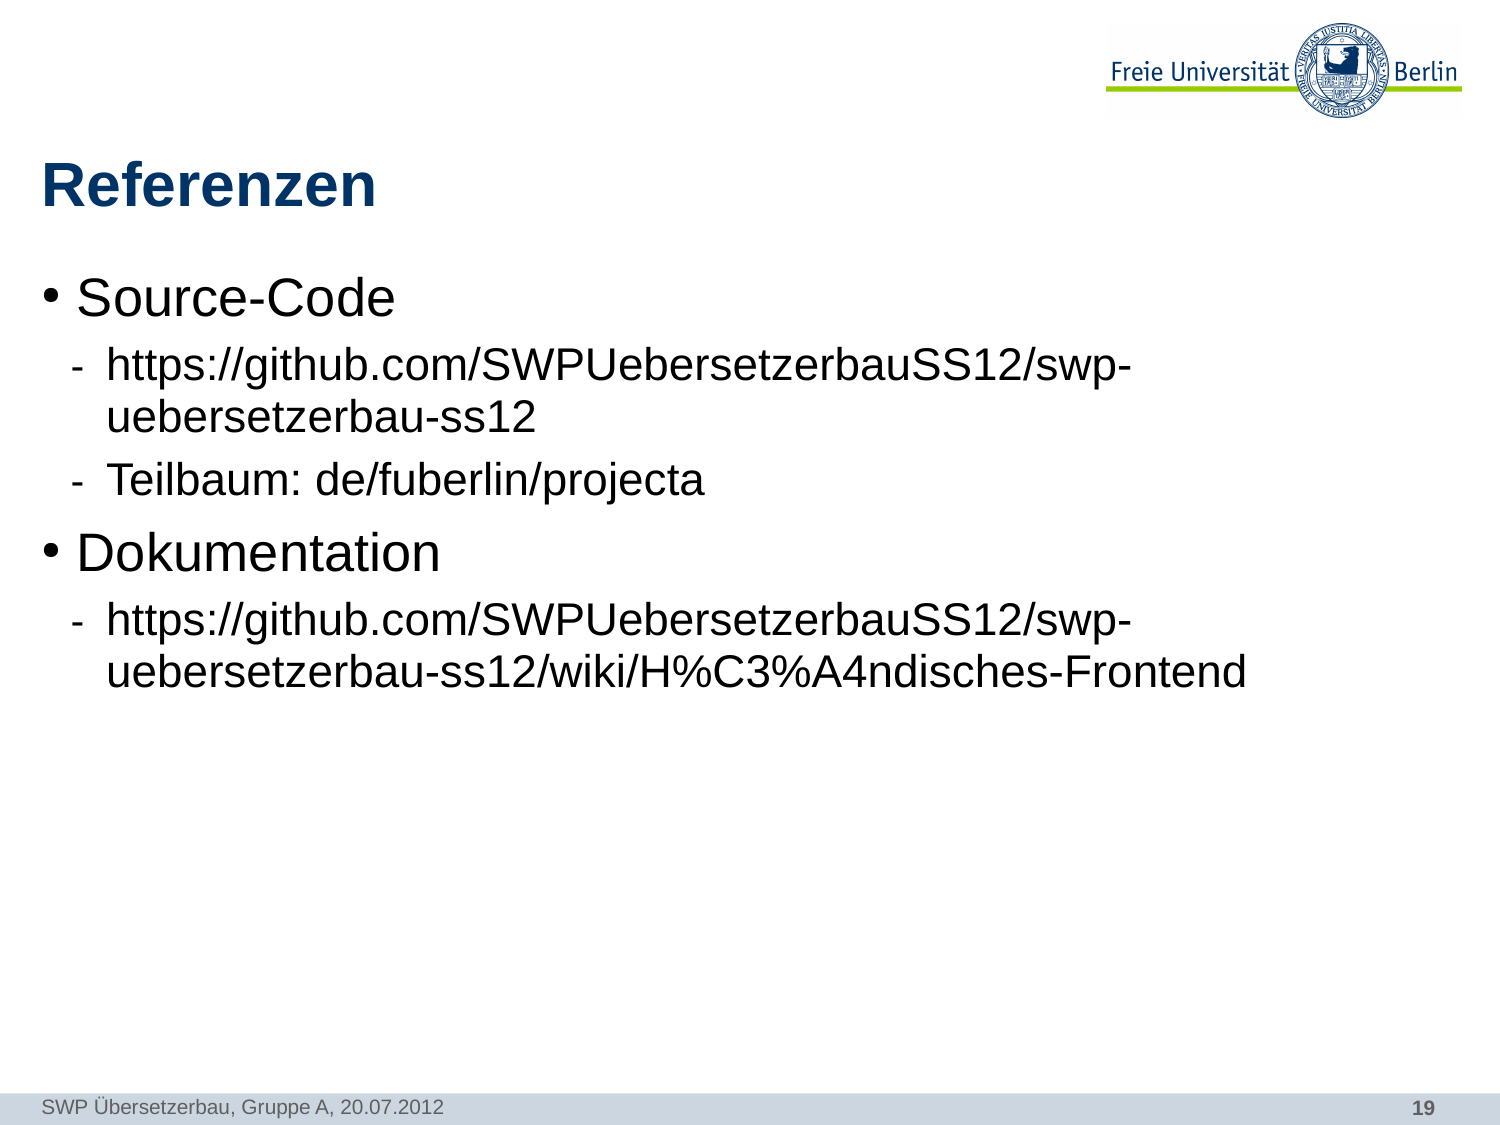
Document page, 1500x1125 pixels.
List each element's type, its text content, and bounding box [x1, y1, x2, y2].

picture [1106, 23, 1462, 118]
title Referenzen [41, 149, 1460, 221]
list Source-Code https://github.com/SWPUebersetzerbauSS12/swp-uebersetzerbau-ss12 Teilbaum: de/fuberlin/projecta Dokumentation https://github.com/SWPUebersetzerbauSS12/swp-uebersetzerbau-ss12/wiki/H%C3%A4ndisches-Frontend [41, 265, 1460, 919]
